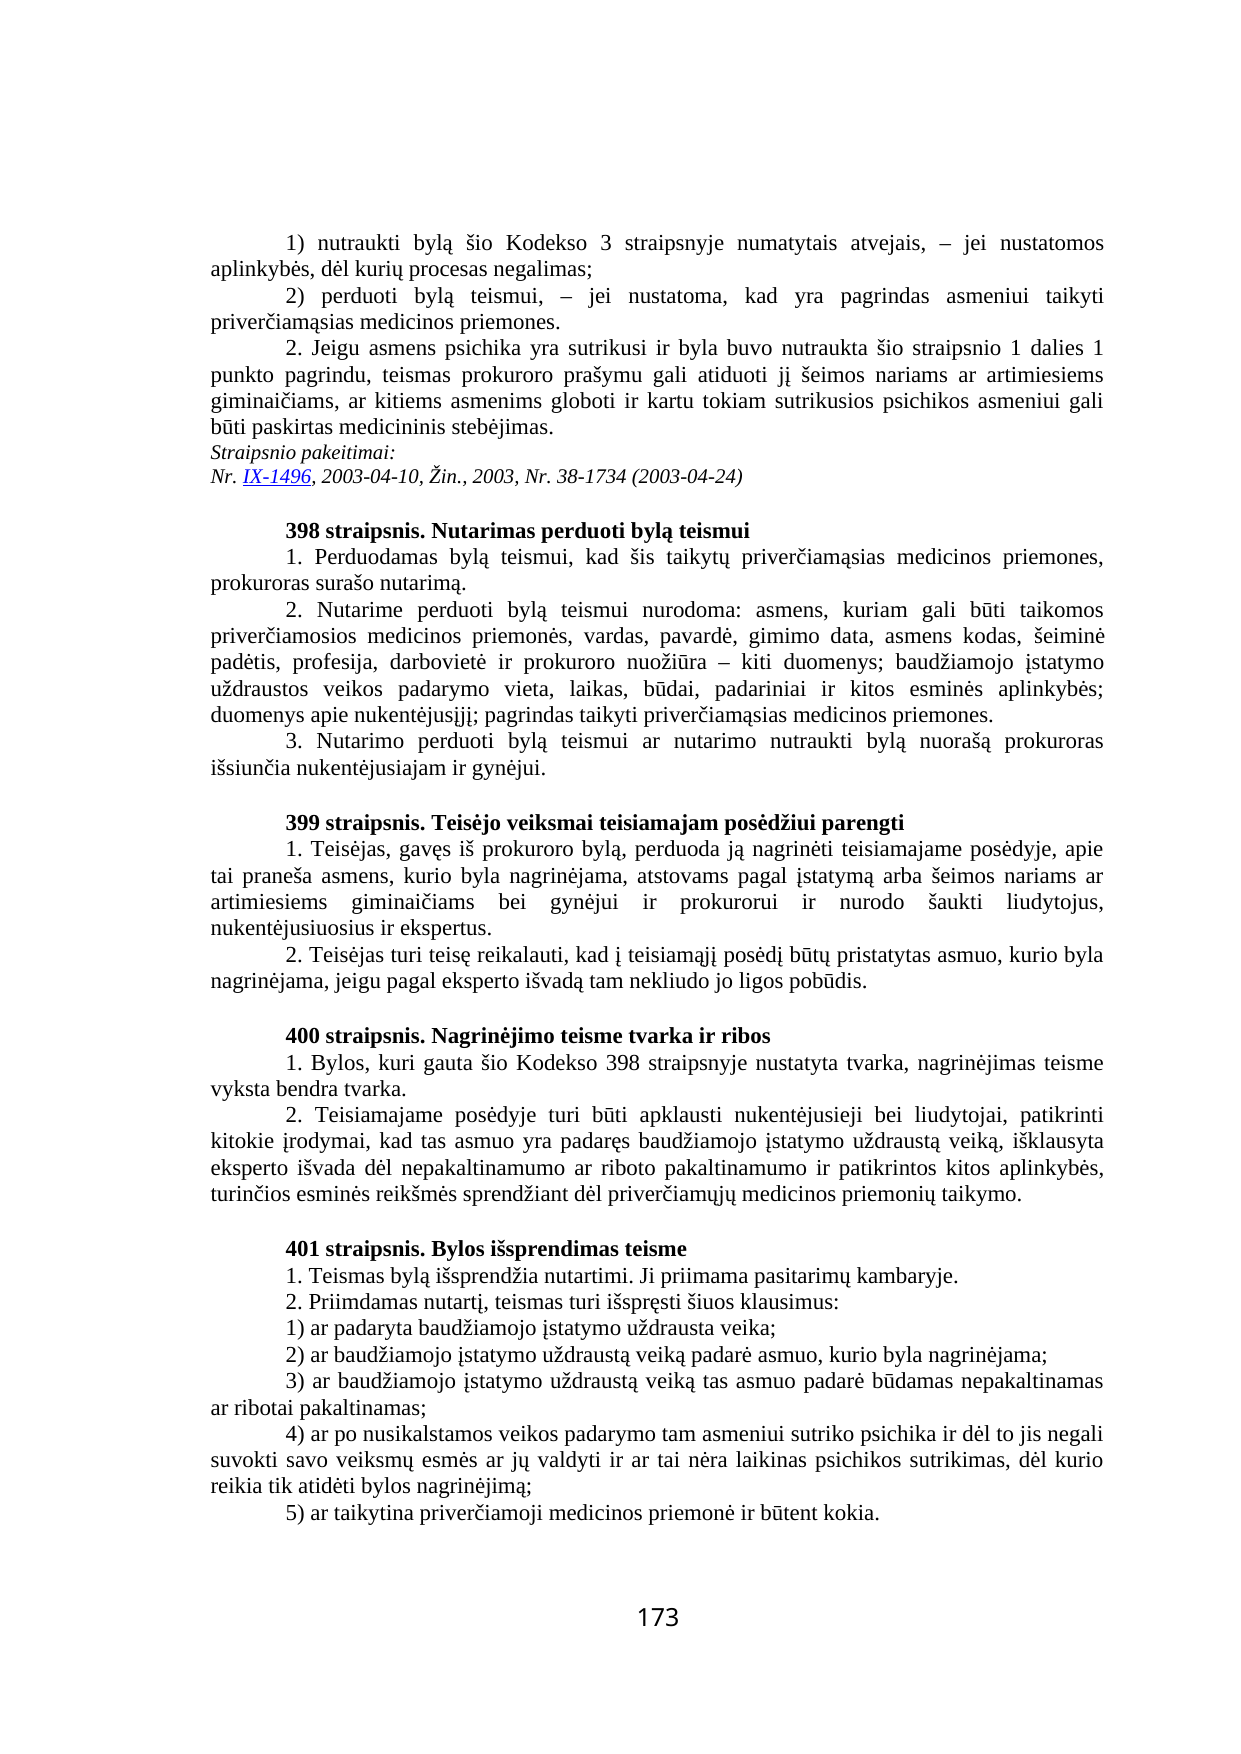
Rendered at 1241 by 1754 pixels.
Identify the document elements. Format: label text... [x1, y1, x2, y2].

text 400 straipsnis. Nagrinėjimo teisme tvarka ir ribos [210, 1022, 1105, 1048]
text 4) ar po nusikalstamos veikos padarymo tam asmeniui sutriko psichika ir dėl to jis negali suvokti savo veiksmų esmės ar jų valdyti ir ar tai nėra laikinas psichikos sutrikimas, dėl kurio reikia tik atidėti bylos nagrinėjimą; [210, 1420, 1105, 1499]
text 2. Nutarime perduoti bylą teismui nurodoma: asmens, kuriam gali būti taikomos priverčiamosios medicinos priemonės, vardas, pavardė, gimimo data, asmens kodas, šeiminė padėtis, profesija, darbovietė ir prokuroro nuožiūra – kiti duomenys; baudžiamojo įstatymo uždraustos veikos padarymo vieta, laikas, būdai, padariniai ir kitos esminės aplinkybės; duomenys apie nukentėjusįjį; pagrindas taikyti priverčiamąsias medicinos priemones. [210, 596, 1105, 727]
text 3) ar baudžiamojo įstatymo uždraustą veiką tas asmuo padarė būdamas nepakaltinamas ar ribotai pakaltinamas; [210, 1367, 1105, 1420]
text 2. Teisėjas turi teisę reikalauti, kad į teisiamąjį posėdį būtų pristatytas asmuo, kurio byla nagrinėjama, jeigu pagal eksperto išvadą tam nekliudo jo ligos pobūdis. [210, 941, 1105, 993]
text 2) ar baudžiamojo įstatymo uždraustą veiką padarė asmuo, kurio byla nagrinėjama; [210, 1341, 1105, 1367]
text Straipsnio pakeitimai: [210, 440, 1105, 464]
text 3. Nutarimo perduoti bylą teismui ar nutarimo nutraukti bylą nuorašą prokuroras išsiunčia nukentėjusiajam ir gynėjui. [210, 727, 1105, 780]
text 1. Teisėjas, gavęs iš prokuroro bylą, perduoda ją nagrinėti teisiamajame posėdyje, apie tai praneša asmens, kurio byla nagrinėjama, atstovams pagal įstatymą arba šeimos nariams ar artimiesiems giminaičiams bei gynėjui ir prokurorui ir nurodo šaukti liudytojus, nukentėjusiuosius ir ekspertus. [210, 835, 1105, 941]
text 1) nutraukti bylą šio Kodekso 3 straipsnyje numatytais atvejais, – jei nustatomos aplinkybės, dėl kurių procesas negalimas; [210, 229, 1105, 282]
text Nr. IX-1496, 2003-04-10, Žin., 2003, Nr. 38-1734 (2003-04-24) [210, 464, 1105, 488]
text 1) ar padaryta baudžiamojo įstatymo uždrausta veika; [210, 1314, 1105, 1341]
text 2. Priimdamas nutartį, teismas turi išspręsti šiuos klausimus: [210, 1288, 1105, 1314]
text 399 straipsnis. Teisėjo veiksmai teisiamajam posėdžiui parengti [210, 809, 1105, 835]
text 1. Perduodamas bylą teismui, kad šis taikytų priverčiamąsias medicinos priemones, prokuroras surašo nutarimą. [210, 543, 1105, 596]
text 1. Teismas bylą išsprendžia nutartimi. Ji priimama pasitarimų kambaryje. [210, 1262, 1105, 1288]
text 401 straipsnis. Bylos išsprendimas teisme [210, 1235, 1105, 1262]
text 2. Jeigu asmens psichika yra sutrikusi ir byla buvo nutraukta šio straipsnio 1 dalies 1 punkto pagrindu, teismas prokuroro prašymu gali atiduoti jį šeimos nariams ar artimiesiems giminaičiams, ar kitiems asmenims globoti ir kartu tokiam sutrikusios psichikos asmeniui gali būti paskirtas medicininis stebėjimas. [210, 334, 1105, 440]
text 1. Bylos, kuri gauta šio Kodekso 398 straipsnyje nustatyta tvarka, nagrinėjimas teisme vyksta bendra tvarka. [210, 1048, 1105, 1101]
text 2) perduoti bylą teismui, – jei nustatoma, kad yra pagrindas asmeniui taikyti priverčiamąsias medicinos priemones. [210, 282, 1105, 334]
text 398 straipsnis. Nutarimas perduoti bylą teismui [210, 517, 1105, 543]
text 5) ar taikytina priverčiamoji medicinos priemonė ir būtent kokia. [210, 1499, 1105, 1525]
text 2. Teisiamajame posėdyje turi būti apklausti nukentėjusieji bei liudytojai, patikrinti kitokie įrodymai, kad tas asmuo yra padaręs baudžiamojo įstatymo uždraustą veiką, išklausyta eksperto išvada dėl nepakaltinamumo ar riboto pakaltinamumo ir patikrintos kitos aplinkybės, turinčios esminės reikšmės sprendžiant dėl priverčiamųjų medicinos priemonių taikymo. [210, 1101, 1105, 1207]
